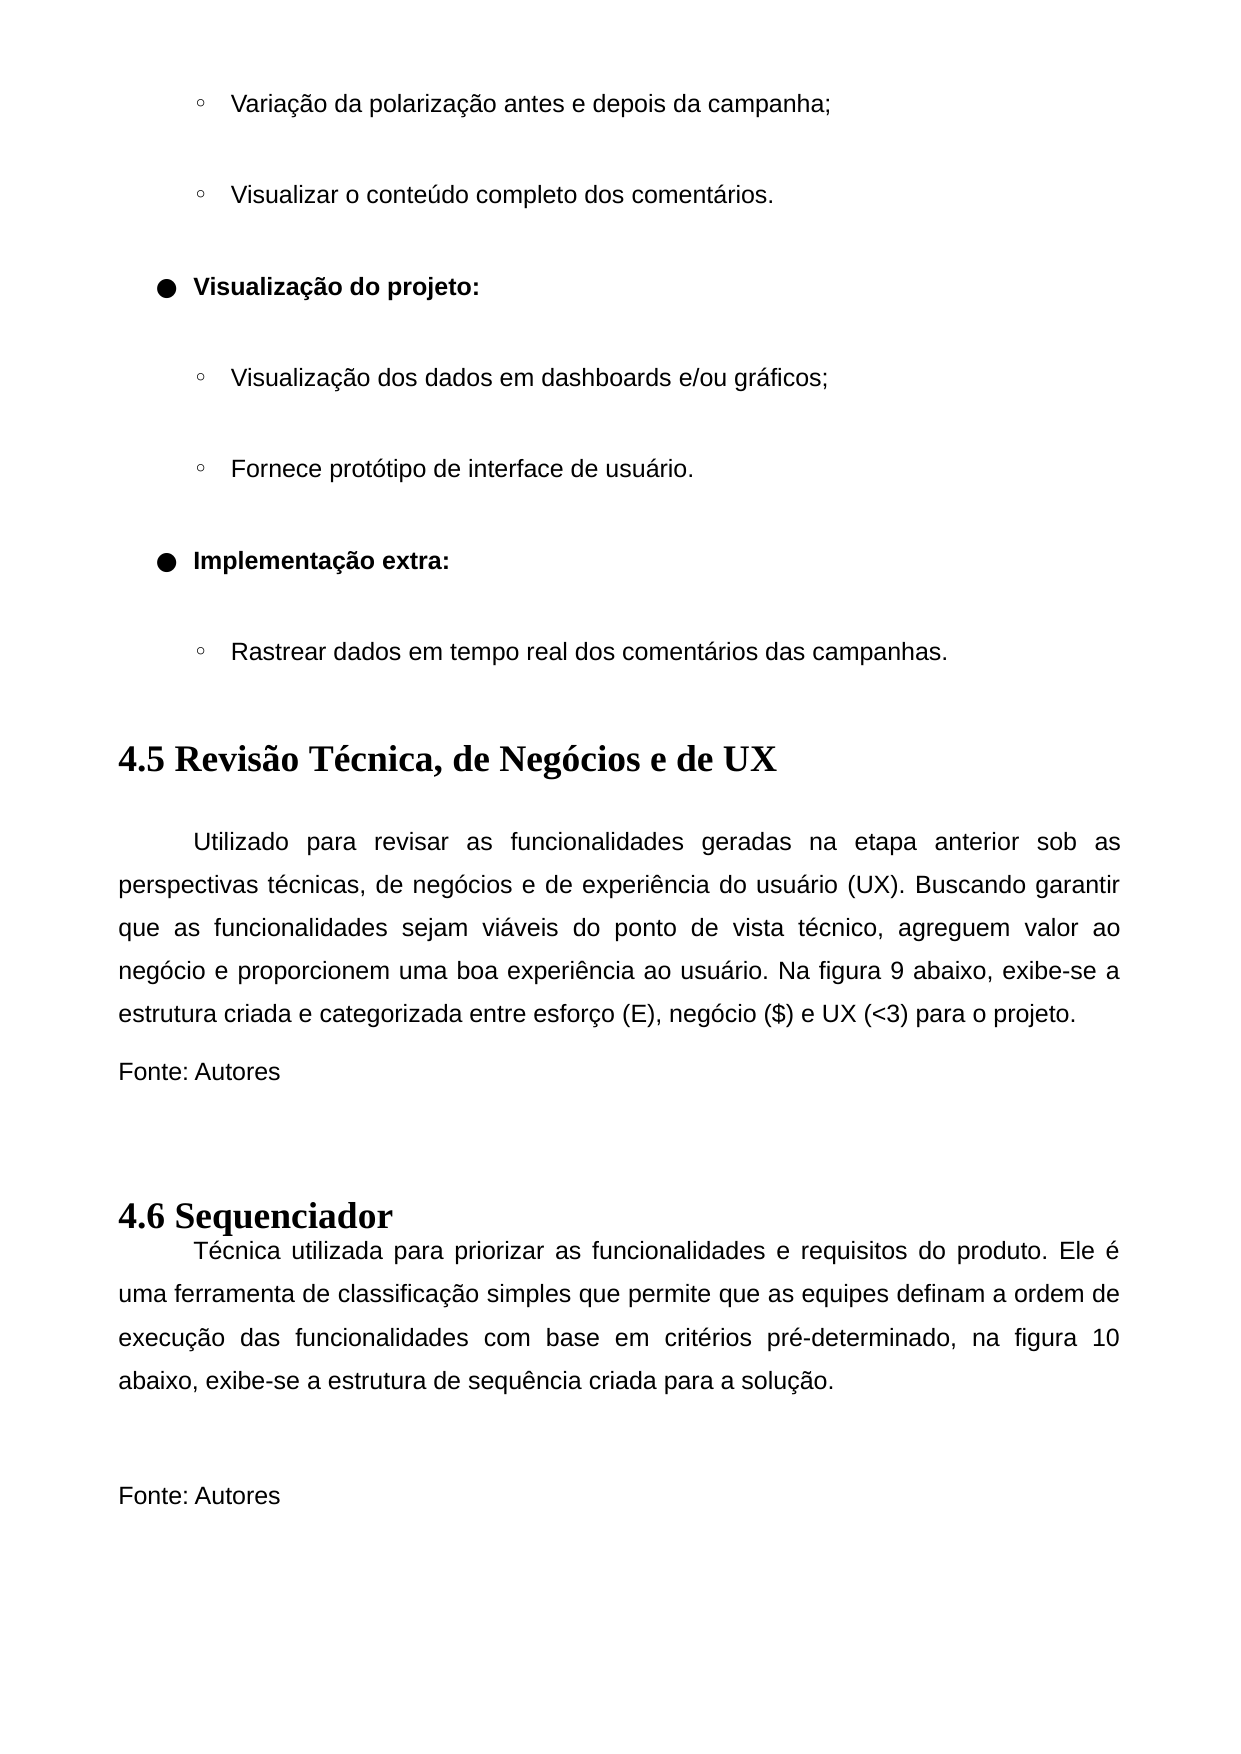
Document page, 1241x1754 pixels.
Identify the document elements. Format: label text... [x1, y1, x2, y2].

list Implementação extra: [156, 532, 1122, 583]
subtitle 4.5 Revisão Técnica, de Negócios e de UX [118, 736, 1122, 779]
list Fornece protótipo de interface de usuário. [193, 441, 1122, 492]
list Rastrear dados em tempo real dos comentários das campanhas. [193, 624, 1122, 675]
list Visualizar o conteúdo completo dos comentários. [193, 166, 1122, 218]
subtitle 4.6 Sequenciador [118, 1193, 1122, 1236]
list Visualização dos dados em dashboards e/ou gráficos; [193, 349, 1122, 401]
text Utilizado para revisar as funcionalidades geradas na etapa anterior sob as perspectivas técnicas, de negócios e de experiência do usuário (UX). Buscando garantir que as funcionalidades sejam viáveis do ponto de vista técnico, agreguem valor ao negócio e proporcionem uma boa experiência ao usuário. Na figura 9 abaixo, exibe-se a estrutura criada e categorizada entre esforço (E), negócio ($) e UX (<3) para o projeto. [118, 827, 1122, 1028]
text Técnica utilizada para priorizar as funcionalidades e requisitos do produto. Ele é uma ferramenta de classificação simples que permite que as equipes definam a ordem de execução das funcionalidades com base em critérios pré-determinado, na figura 10 abaixo, exibe-se a estrutura de sequência criada para a solução. [118, 1236, 1122, 1394]
list Visualização do projeto: [156, 258, 1122, 309]
list Variação da polarização antes e depois da campanha; [193, 75, 1122, 126]
text Fonte: Autores [118, 1057, 1122, 1086]
text Fonte: Autores [118, 1481, 1122, 1510]
